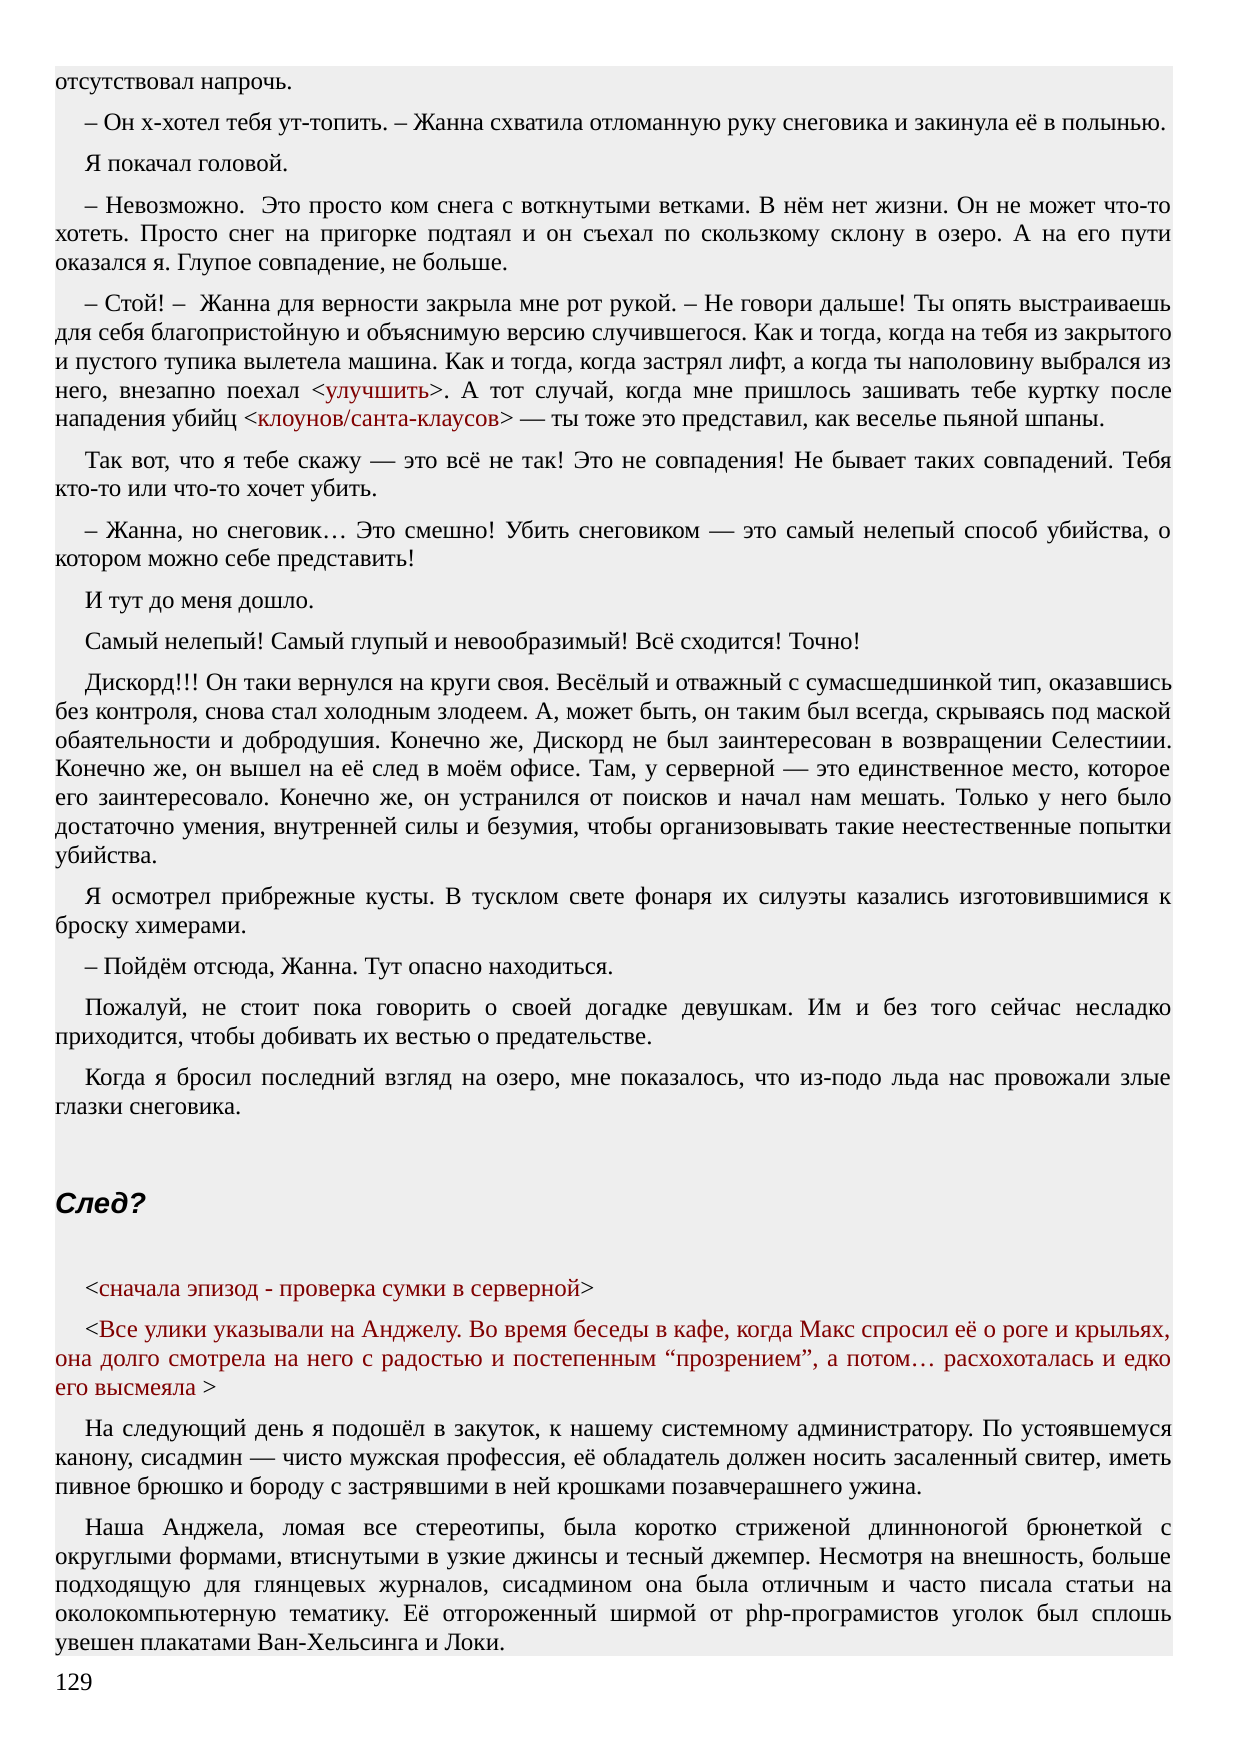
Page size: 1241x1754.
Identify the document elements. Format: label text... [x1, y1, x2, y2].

text отсутствовал напрочь. [55, 66, 1173, 95]
text – Невозможно. Это просто ком снега с воткнутыми ветками. В нём нет жизни. Он не может что-то хотеть. Просто снег на пригорке подтаял и он съехал по скользкому склону в озеро. А на его пути оказался я. Глупое совпадение, не больше. [55, 190, 1173, 276]
text Когда я бросил последний взгляд на озеро, мне показалось, что из-подо льда нас провожали злые глазки снеговика. [55, 1062, 1173, 1120]
text Пожалуй, не стоит пока говорить о своей догадке девушкам. Им и без того сейчас несладко приходится, чтобы добивать их вестью о предательстве. [55, 992, 1173, 1050]
text И тут до меня дошло. [55, 585, 1173, 613]
text Я осмотрел прибрежные кусты. В тусклом свете фонаря их силуэты казались изготовившимися к броску химерами. [55, 881, 1173, 938]
text <сначала эпизод - проверка сумки в серверной> [55, 1273, 1173, 1302]
text Я покачал головой. [55, 148, 1173, 177]
text – Пойдём отсюда, Жанна. Тут опасно находиться. [55, 951, 1173, 980]
subtitle След? [55, 1186, 1173, 1219]
text – Стой! – Жанна для верности закрыла мне рот рукой. – Не говори дальше! Ты опять выстраиваешь для себя благопристойную и объяснимую версию случившегося. Как и тогда, когда на тебя из закрытого и пустого тупика вылетела машина. Как и тогда, когда застрял лифт, а когда ты наполовину выбрался из него, внезапно поехал <улучшить>. А тот случай, когда мне пришлось зашивать тебе куртку после нападения убийц <клоунов/санта-клаусов> — ты тоже это представил, как веселье пьяной шпаны. [55, 288, 1173, 432]
text На следующий день я подошёл в закуток, к нашему системному администратору. По устоявшемуся канону, сисадмин — чисто мужская профессия, её обладатель должен носить засаленный свитер, иметь пивное брюшко и бороду с застрявшими в ней крошками позавчерашнего ужина. [55, 1413, 1173, 1499]
text <Все улики указывали на Анджелу. Во время беседы в кафе, когда Макс спросил её о роге и крыльях, она долго смотрела на него с радостью и постепенным “прозрением”, а потом… расхохоталась и едко его высмеяла > [55, 1314, 1173, 1401]
text Самый нелепый! Самый глупый и невообразимый! Всё сходится! Точно! [55, 626, 1173, 655]
text – Он х-хотел тебя ут-топить. – Жанна схватила отломанную руку снеговика и закинула её в полынью. [55, 107, 1173, 136]
text Наша Анджела, ломая все стереотипы, была коротко стриженой длинноногой брюнеткой с округлыми формами, втиснутыми в узкие джинсы и тесный джемпер. Несмотря на внешность, больше подходящую для глянцевых журналов, сисадмином она была отличным и часто писала статьи на околокомпьютерную тематику. Её отгороженный ширмой от php-програмистов уголок был сплошь увешен плакатами Ван-Хельсинга и Локи. [55, 1512, 1173, 1656]
text Дискорд!!! Он таки вернулся на круги своя. Весёлый и отважный с сумасшедшинкой тип, оказавшись без контроля, снова стал холодным злодеем. А, может быть, он таким был всегда, скрываясь под маской обаятельности и добродушия. Конечно же, Дискорд не был заинтересован в возвращении Селестиии. Конечно же, он вышел на её след в моём офисе. Там, у серверной — это единственное место, которое его заинтересовало. Конечно же, он устранился от поисков и начал нам мешать. Только у него было достаточно умения, внутренней силы и безумия, чтобы организовывать такие неестественные попытки убийства. [55, 667, 1173, 868]
text Так вот, что я тебе скажу — это всё не так! Это не совпадения! Не бывает таких совпадений. Тебя кто-то или что-то хочет убить. [55, 445, 1173, 502]
text – Жанна, но снеговик… Это смешно! Убить снеговиком — это самый нелепый способ убийства, о котором можно себе представить! [55, 515, 1173, 572]
